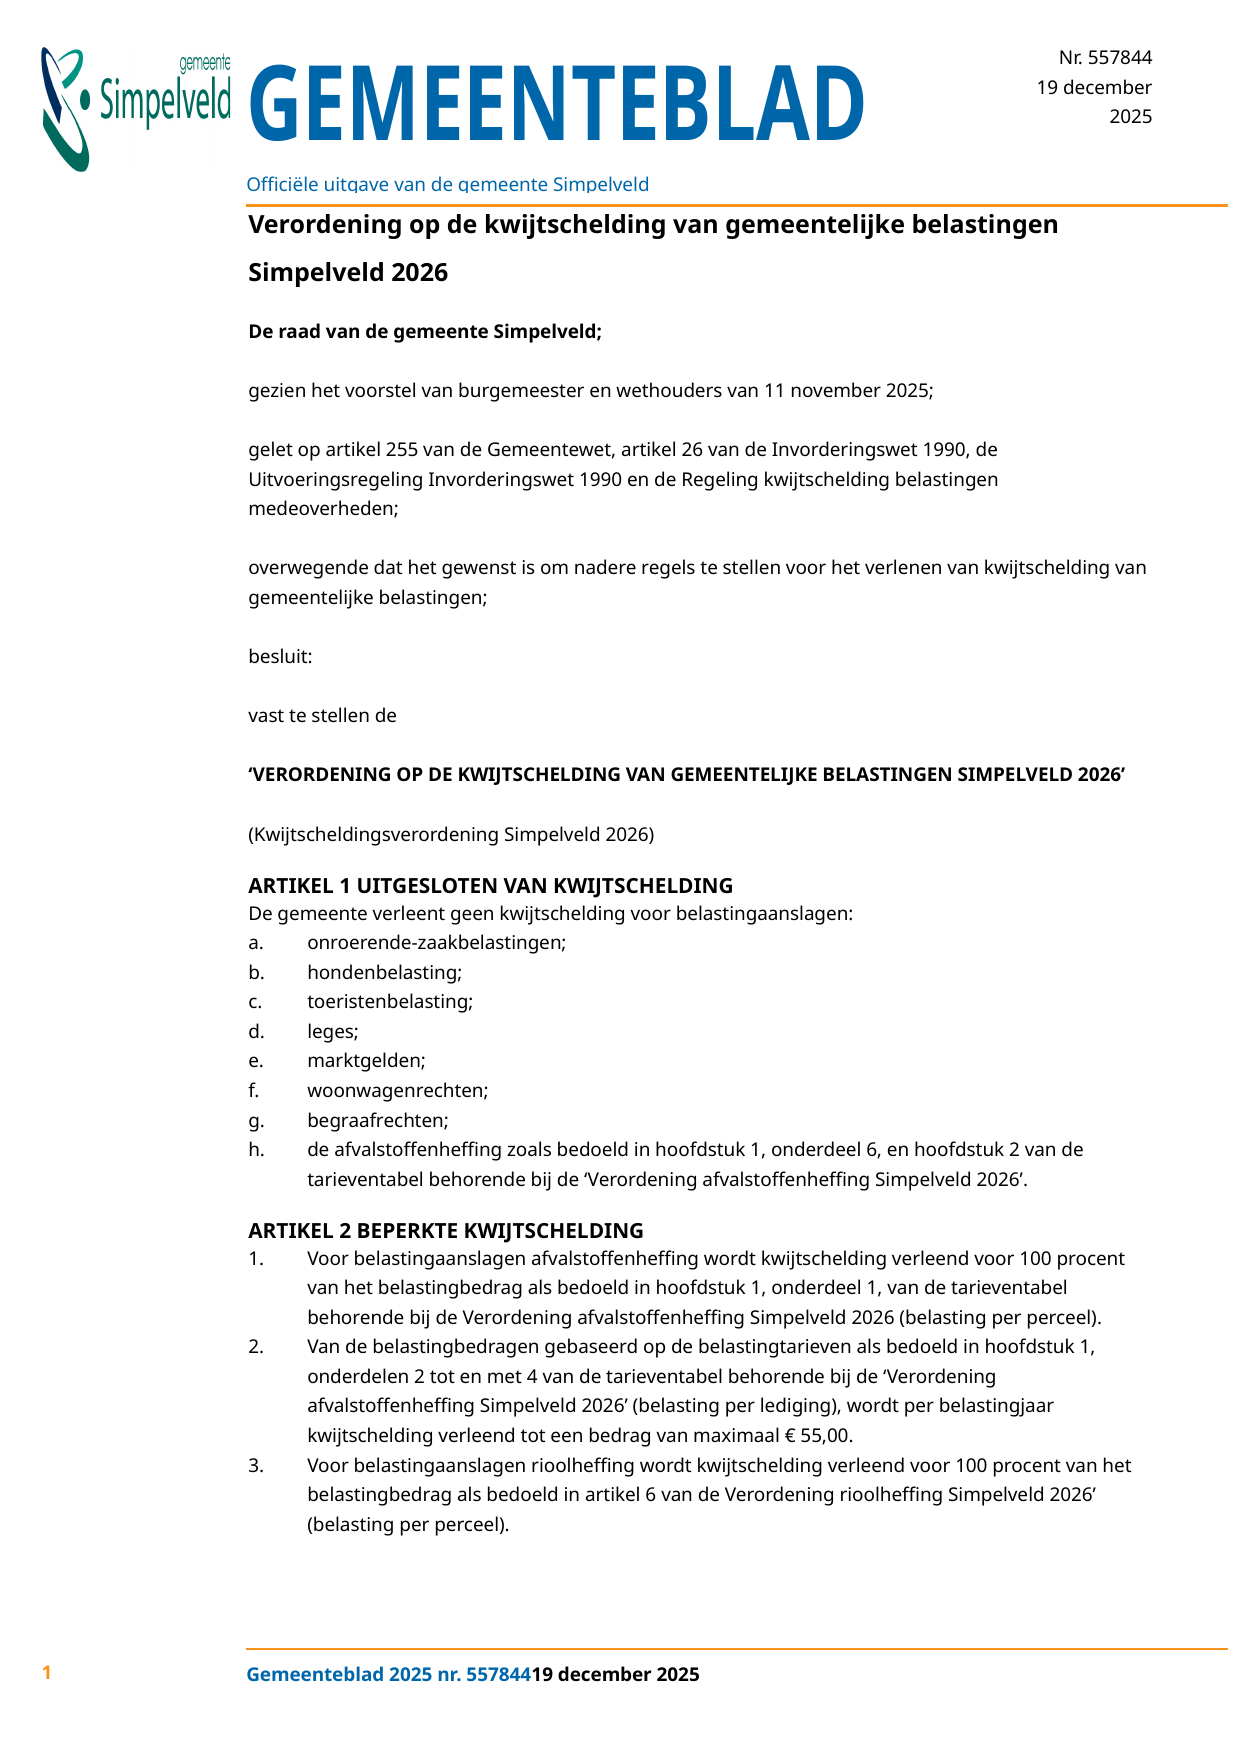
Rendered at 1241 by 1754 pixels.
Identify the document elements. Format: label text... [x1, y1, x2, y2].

list woonwagenrechten; [248, 1077, 1152, 1103]
list leges; [248, 1018, 1152, 1044]
text gelet op artikel 255 van de Gemeentewet, artikel 26 van de Invorderingswet 1990, de Uitvoeringsregeling Invorderingswet 1990 en de Regeling kwijtschelding belastingen medeoverheden; [248, 436, 1152, 521]
text De gemeente verleent geen kwijtschelding voor belastingaanslagen: [248, 900, 1152, 925]
list de afvalstoffenheffing zoals bedoeld in hoofdstuk 1, onderdeel 6, en hoofdstuk 2 van de tarieventabel behorende bij de ‘Verordening afvalstoffenheffing Simpelveld 2026’. [248, 1136, 1152, 1192]
text (Kwijtscheldingsverordening Simpelveld 2026) [248, 821, 1152, 847]
text Verordening op de kwijtschelding van gemeentelijke belastingen Simpelveld 2026 [248, 207, 1152, 288]
list Voor belastingaanslagen afvalstoffenheffing wordt kwijtschelding verleend voor 100 procent van het belastingbedrag als bedoeld in hoofdstuk 1, onderdeel 1, van de tarieventabel behorende bij de Verordening afvalstoffenheffing Simpelveld 2026 (belasting per perceel). [248, 1245, 1152, 1330]
list begraafrechten; [248, 1107, 1152, 1132]
list Voor belastingaanslagen rioolheffing wordt kwijtschelding verleend voor 100 procent van het belastingbedrag als bedoeld in artikel 6 van de Verordening rioolheffing Simpelveld 2026’ (belasting per perceel). [248, 1452, 1152, 1537]
text ‘VERORDENING OP DE KWIJTSCHELDING VAN GEMEENTELIJKE BELASTINGEN SIMPELVELD 2026’ [248, 762, 1152, 787]
text besluit: [248, 643, 1152, 669]
picture [41, 47, 231, 172]
text overwegende dat het gewenst is om nadere regels te stellen voor het verlenen van kwijtschelding van gemeentelijke belastingen; [248, 554, 1152, 610]
list onroerende-zaakbelastingen; [248, 929, 1152, 955]
text De raad van de gemeente Simpelveld; [248, 318, 1152, 344]
list marktgelden; [248, 1048, 1152, 1073]
text gezien het voorstel van burgemeester en wethouders van 11 november 2025; [248, 377, 1152, 403]
text ARTIKEL 2 BEPERKTE KWIJTSCHELDING [248, 1216, 1152, 1245]
list toeristenbelasting; [248, 988, 1152, 1014]
list Van de belastingbedragen gebaseerd op de belastingtarieven als bedoeld in hoofdstuk 1, onderdelen 2 tot en met 4 van de tarieventabel behorende bij de ‘Verordening afvalstoffenheffing Simpelveld 2026’ (belasting per lediging), wordt per belastingjaar kwijtschelding verleend tot een bedrag van maximaal € 55,00. [248, 1333, 1152, 1448]
text vast te stellen de [248, 702, 1152, 728]
list hondenbelasting; [248, 959, 1152, 984]
text ARTIKEL 1 UITGESLOTEN VAN KWIJTSCHELDING [248, 871, 1152, 900]
